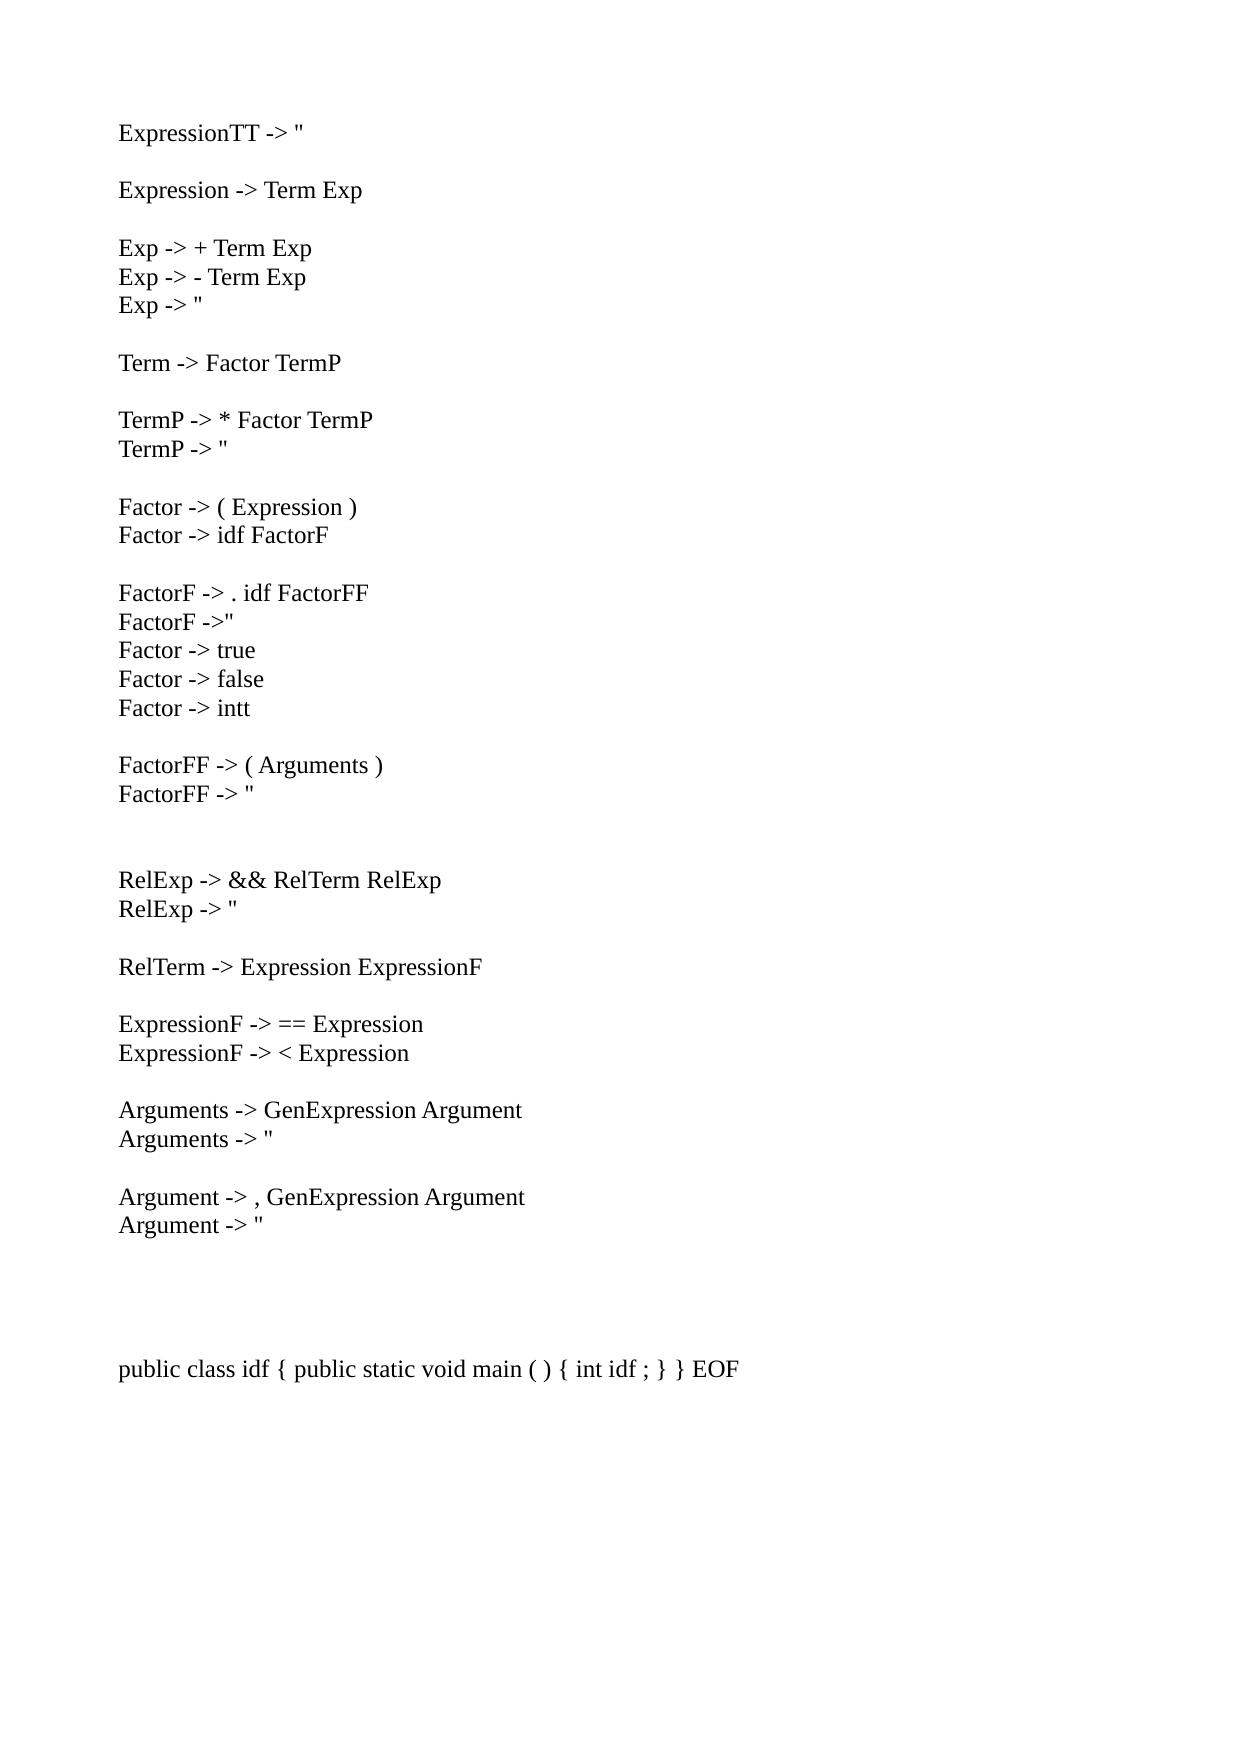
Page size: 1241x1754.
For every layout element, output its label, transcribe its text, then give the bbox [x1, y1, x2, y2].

text Term -> Factor TermP [118, 348, 1122, 377]
text Argument -> '' [118, 1211, 1122, 1239]
text Factor -> idf FactorF [118, 521, 1122, 549]
text Exp -> + Term Exp [118, 233, 1122, 262]
text ExpressionF -> == Expression [118, 1009, 1122, 1038]
text FactorF -> . idf FactorFF [118, 578, 1122, 607]
text public class idf { public static void main ( ) { int idf ; } } EOF [118, 1354, 1122, 1383]
text TermP -> * Factor TermP [118, 406, 1122, 434]
text Expression -> Term Exp [118, 176, 1122, 204]
text FactorFF -> ( Arguments ) [118, 751, 1122, 779]
text Argument -> , GenExpression Argument [118, 1182, 1122, 1211]
text FactorFF -> '' [118, 779, 1122, 808]
text RelExp -> '' [118, 894, 1122, 923]
text ExpressionF -> < Expression [118, 1038, 1122, 1067]
text RelExp -> && RelTerm RelExp [118, 866, 1122, 894]
text FactorF ->'' [118, 607, 1122, 636]
text Factor -> intt [118, 693, 1122, 722]
text RelTerm -> Expression ExpressionF [118, 952, 1122, 981]
text Exp -> - Term Exp [118, 262, 1122, 291]
text Factor -> false [118, 664, 1122, 693]
text Factor -> ( Expression ) [118, 492, 1122, 521]
text Exp -> '' [118, 291, 1122, 319]
text Factor -> true [118, 636, 1122, 664]
text Arguments -> GenExpression Argument [118, 1096, 1122, 1124]
text ExpressionTT -> '' [118, 118, 1122, 147]
text TermP -> '' [118, 434, 1122, 463]
text Arguments -> '' [118, 1124, 1122, 1153]
